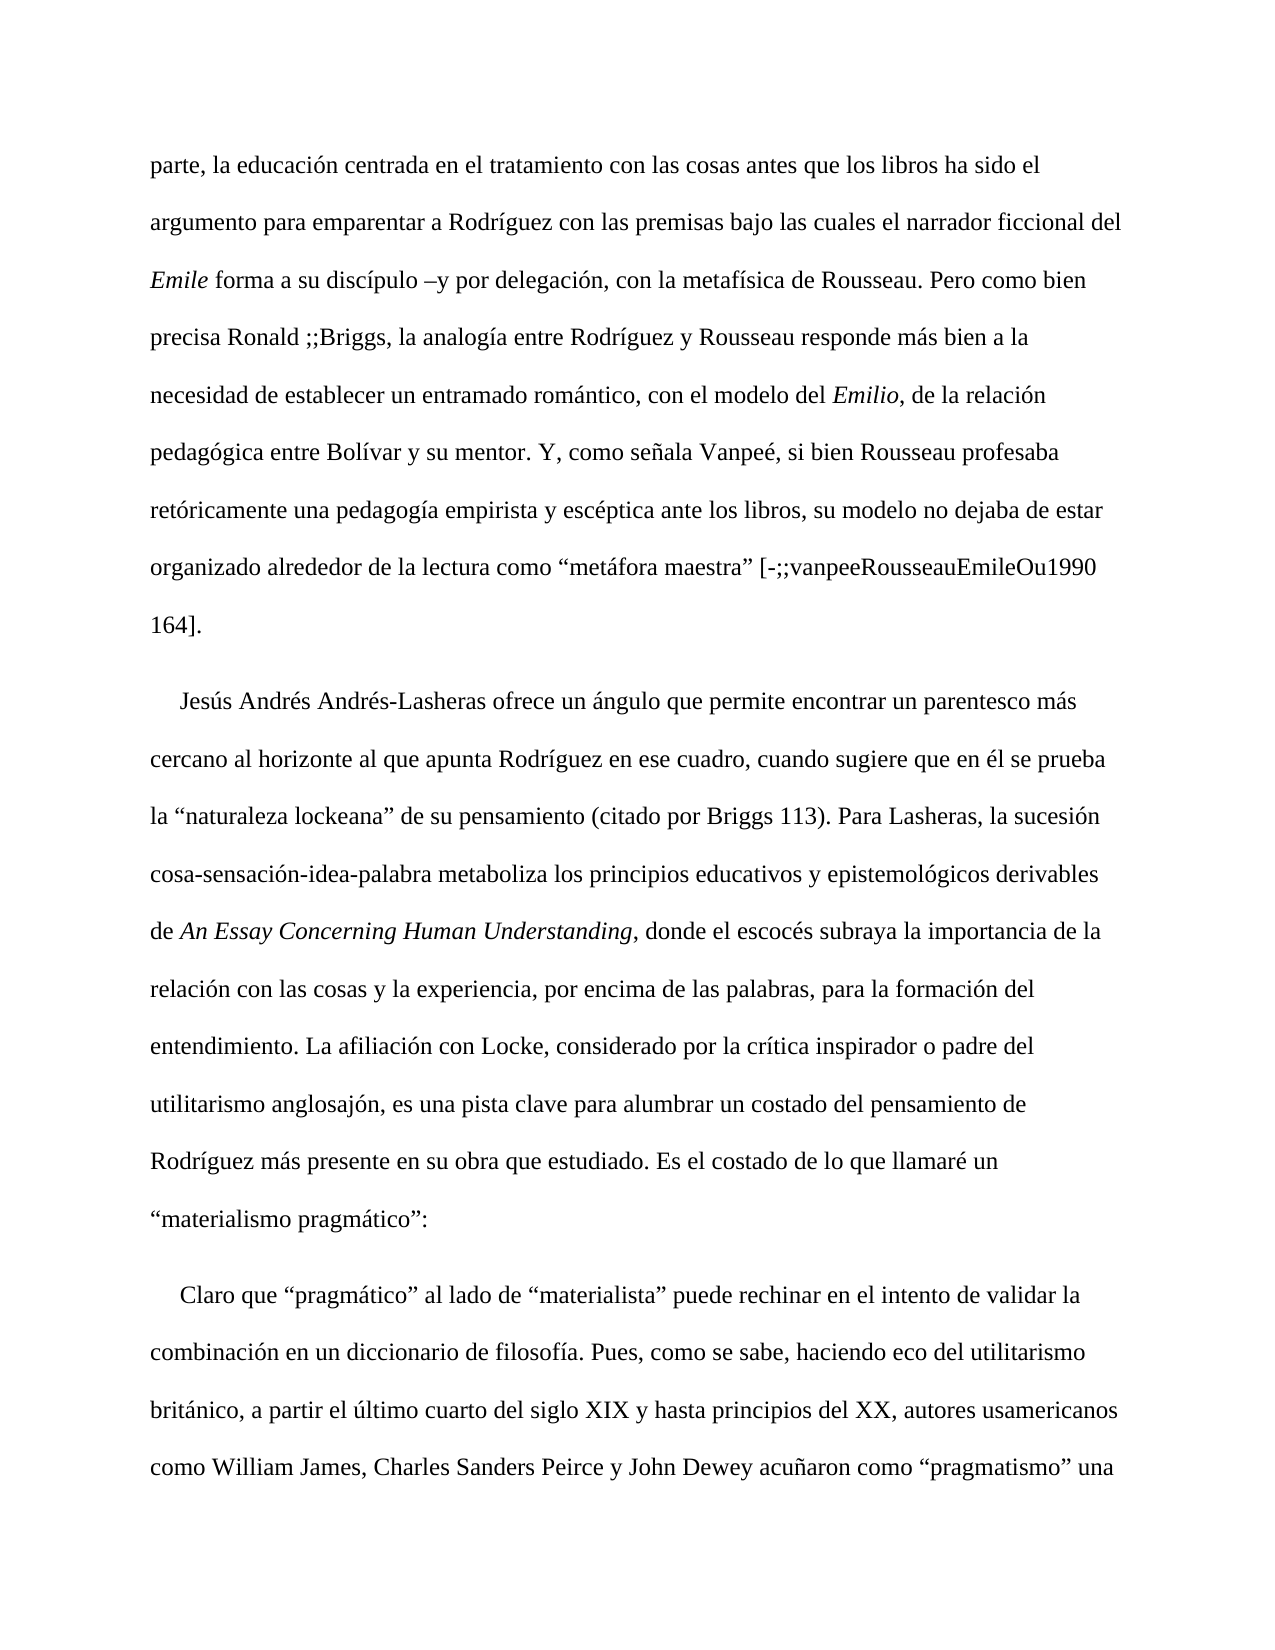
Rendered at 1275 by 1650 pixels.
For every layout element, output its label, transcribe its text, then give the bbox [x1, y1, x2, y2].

text Claro que “pragmático” al lado de “materialista” puede rechinar en el intento de validar la combinación en un diccionario de filosofía. Pues, como se sabe, haciendo eco del utilitarismo británico, a partir el último cuarto del siglo XIX y hasta principios del XX, autores usamericanos como William James, Charles Sanders Peirce y John Dewey acuñaron como “pragmatismo” una [150, 1280, 1125, 1481]
text Jesús Andrés Andrés-Lasheras ofrece un ángulo que permite encontrar un parentesco más cercano al horizonte al que apunta Rodríguez en ese cuadro, cuando sugiere que en él se prueba la “naturaleza lockeana” de su pensamiento (citado por Briggs 113). Para Lasheras, la sucesión cosa-sensación-idea-palabra metaboliza los principios educativos y epistemológicos derivables de An Essay Concerning Human Understanding, donde el escocés subraya la importancia de la relación con las cosas y la experiencia, por encima de las palabras, para la formación del entendimiento. La afiliación con Locke, considerado por la crítica inspirador o padre del utilitarismo anglosajón, es una pista clave para alumbrar un costado del pensamiento de Rodríguez más presente en su obra que estudiado. Es el costado de lo que llamaré un “materialismo pragmático”: [150, 686, 1125, 1232]
text parte, la educación centrada en el tratamiento con las cosas antes que los libros ha sido el argumento para emparentar a Rodríguez con las premisas bajo las cuales el narrador ficcional del Emile forma a su discípulo –y por delegación, con la metafísica de Rousseau. Pero como bien precisa Ronald ;;Briggs, la analogía entre Rodríguez y Rousseau responde más bien a la necesidad de establecer un entramado romántico, con el modelo del Emilio, de la relación pedagógica entre Bolívar y su mentor. Y, como señala Vanpeé, si bien Rousseau profesaba retóricamente una pedagogía empirista y escéptica ante los libros, su modelo no dejaba de estar organizado alrededor de la lectura como “metáfora maestra” [-;;vanpeeRousseauEmileOu1990 164]. [150, 150, 1125, 639]
